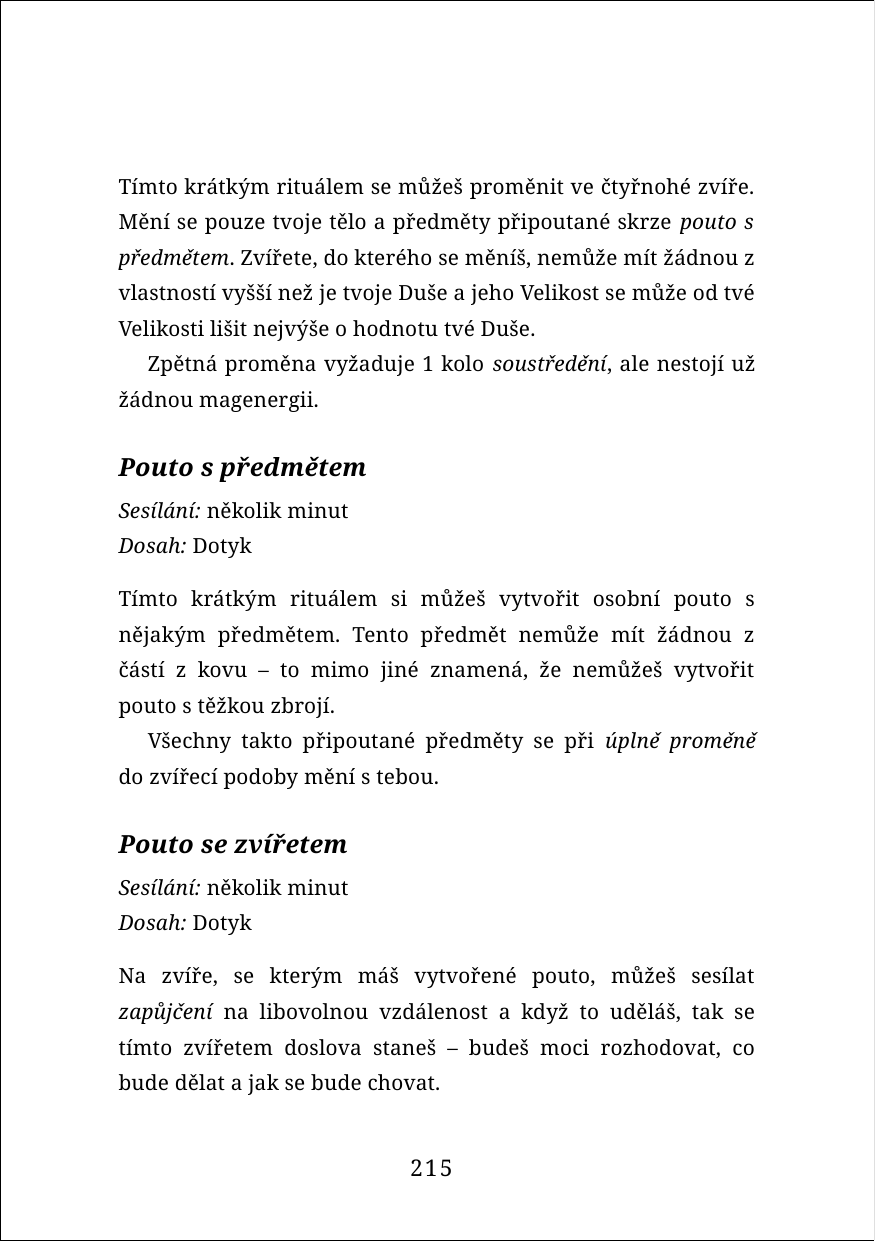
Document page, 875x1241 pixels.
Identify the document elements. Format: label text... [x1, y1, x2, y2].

subtitle Pouto se zvířetem [118, 827, 756, 861]
text Tímto krátkým rituálem si můžeš vytvořit osobní pouto s nějakým předmětem. Tento předmět nemůže mít žádnou z částí z kovu – to mimo jiné znamená, že nemůžeš vytvořit pouto s těžkou zbrojí. Všechny takto připoutané předměty se při úplně proměně do zvířecí podoby mění s tebou. [118, 584, 756, 791]
subtitle Pouto s předmětem [118, 450, 756, 484]
text Sesílání: několik minut Dosah: Dotyk [118, 873, 756, 937]
text Tímto krátkým rituálem se můžeš proměnit ve čtyřnohé zvíře. Mění se pouze tvoje tělo a předměty připoutané skrze pouto s předmětem. Zvířete, do kterého se měníš, nemůže mít žádnou z vlastností vyšší než je tvoje Duše a jeho Velikost se může od tvé Velikosti lišit nejvýše o hodnotu tvé Duše. Zpětná proměna vyžaduje 1 kolo soustředění, ale nestojí už žádnou magenergii. [118, 172, 756, 413]
text Sesílání: několik minut Dosah: Dotyk [118, 496, 756, 560]
text Na zvíře, se kterým máš vytvořené pouto, můžeš sesílat zapůjčení na libovolnou vzdálenost a když to uděláš, tak se tímto zvířetem doslova staneš – budeš moci rozhodovat, co bude dělat a jak se bude chovat. [118, 962, 756, 1097]
